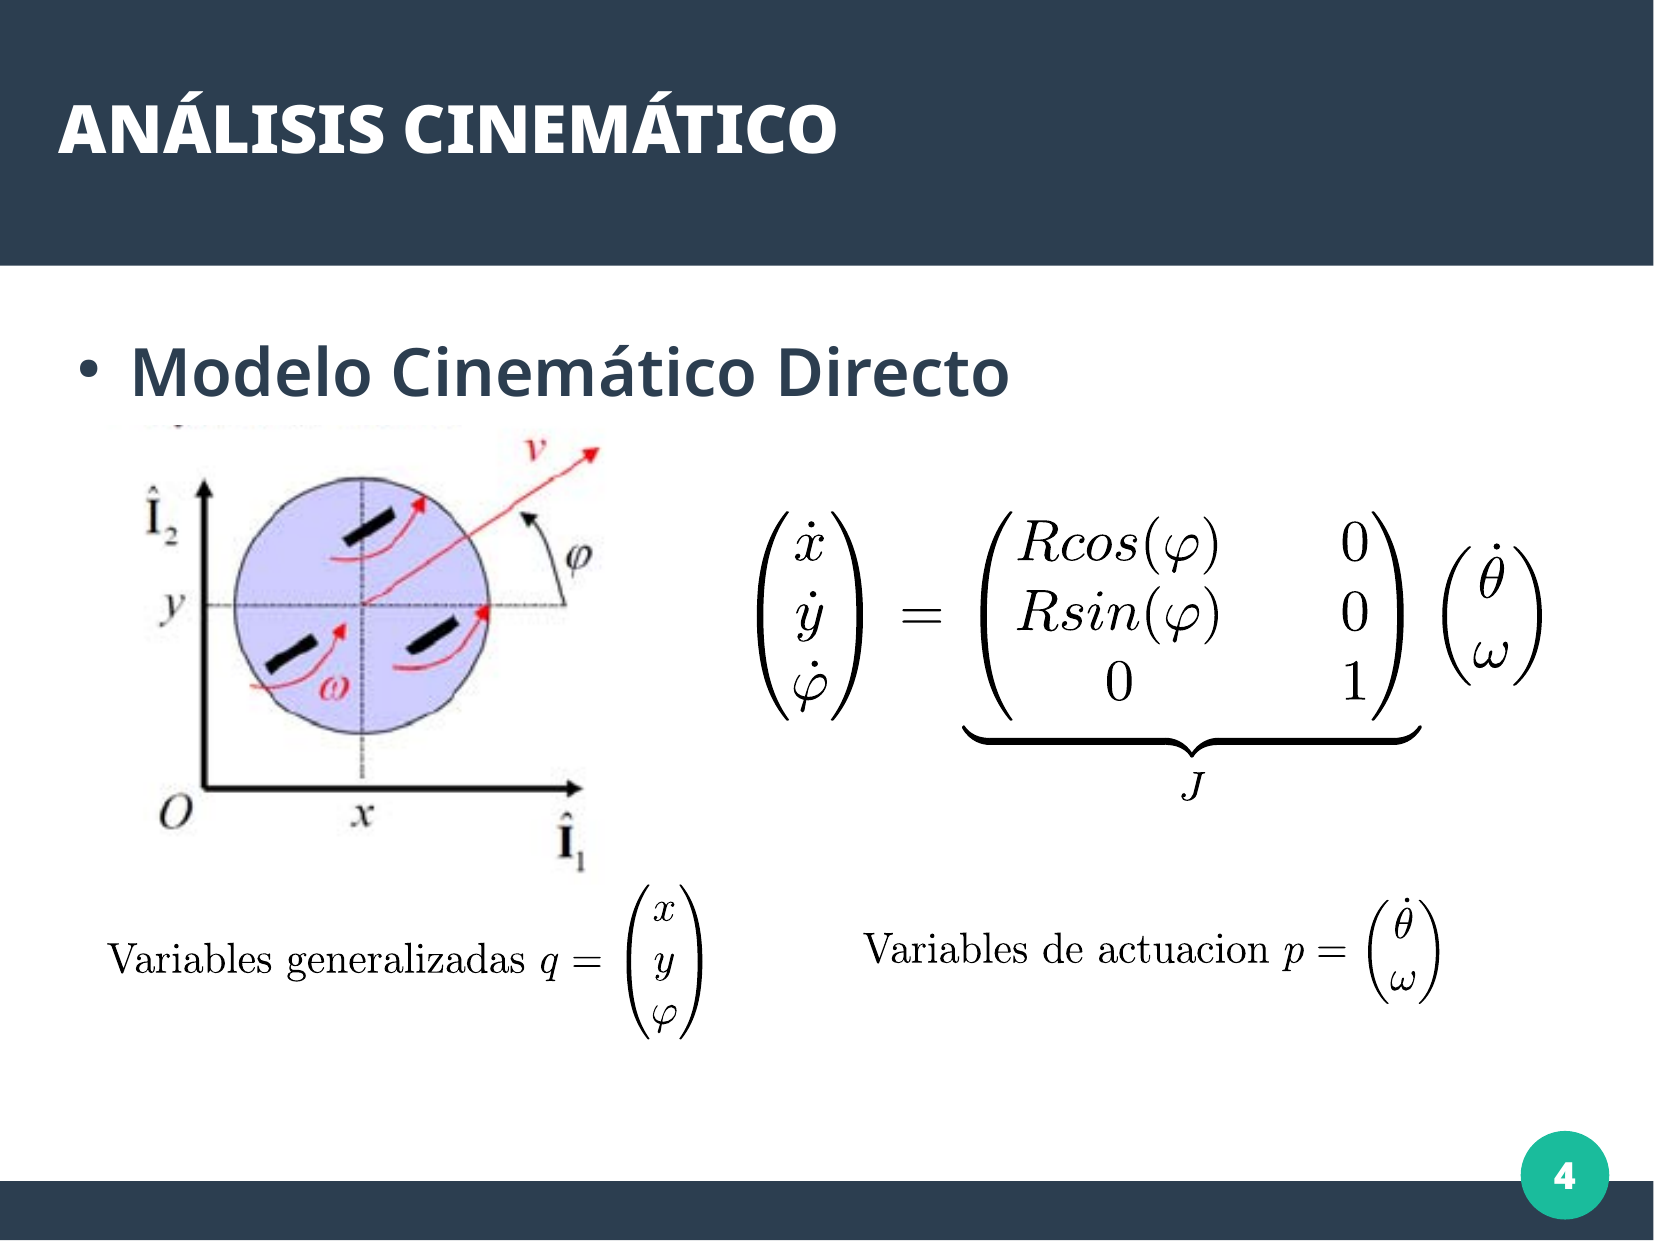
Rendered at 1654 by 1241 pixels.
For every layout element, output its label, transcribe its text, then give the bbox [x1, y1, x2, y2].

list Modelo Cinemático Directo [59, 324, 1595, 1152]
title ANÁLISIS CINEMÁTICO [59, 49, 1595, 207]
text_box [739, 511, 1542, 801]
picture [94, 425, 678, 885]
text_box [862, 897, 1440, 1004]
text_box [106, 884, 703, 1040]
